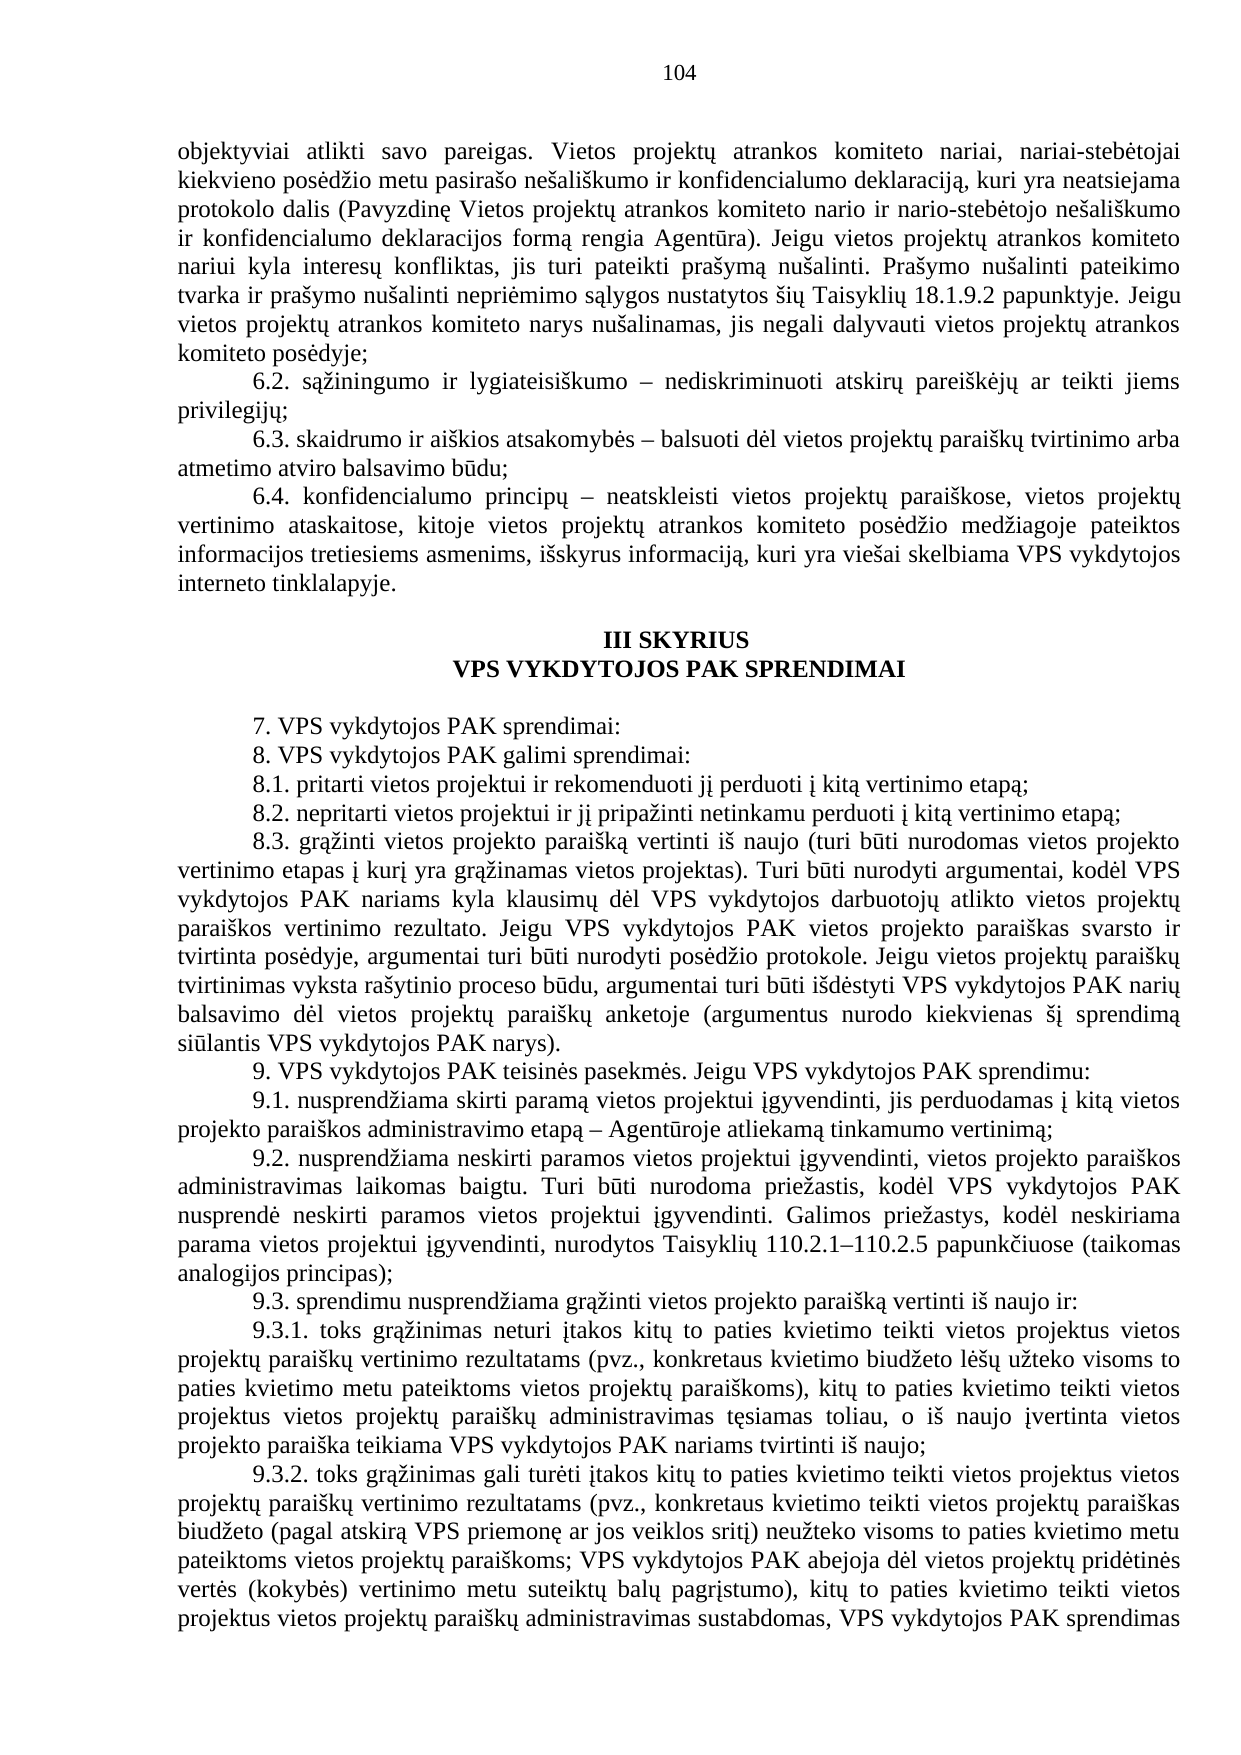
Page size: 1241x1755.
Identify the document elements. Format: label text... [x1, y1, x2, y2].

text 9.3.2. toks grąžinimas gali turėti įtakos kitų to paties kvietimo teikti vietos projektus vietos projektų paraiškų vertinimo rezultatams (pvz., konkretaus kvietimo teikti vietos projektų paraiškas biudžeto (pagal atskirą VPS priemonę ar jos veiklos sritį) neužteko visoms to paties kvietimo metu pateiktoms vietos projektų paraiškoms; VPS vykdytojos PAK abejoja dėl vietos projektų pridėtinės vertės (kokybės) vertinimo metu suteiktų balų pagrįstumo), kitų to paties kvietimo teikti vietos projektus vietos projektų paraiškų administravimas sustabdomas, VPS vykdytojos PAK sprendimas [177, 1459, 1181, 1631]
text 8.2. nepritarti vietos projektui ir jį pripažinti netinkamu perduoti į kitą vertinimo etapą; [177, 798, 1181, 826]
text 6.2. sąžiningumo ir lygiateisiškumo – nediskriminuoti atskirų pareiškėjų ar teikti jiems privilegijų; [177, 366, 1181, 424]
text III SKYRIUS [177, 625, 1181, 654]
text 7. VPS vykdytojos PAK sprendimai: [177, 711, 1181, 740]
text VPS VYKDYTOJOS PAK SPRENDIMAI [177, 654, 1181, 683]
text 9.2. nusprendžiama neskirti paramos vietos projektui įgyvendinti, vietos projekto paraiškos administravimas laikomas baigtu. Turi būti nurodoma priežastis, kodėl VPS vykdytojos PAK nusprendė neskirti paramos vietos projektui įgyvendinti. Galimos priežastys, kodėl neskiriama parama vietos projektui įgyvendinti, nurodytos Taisyklių 110.2.1–110.2.5 papunkčiuose (taikomas analogijos principas); [177, 1143, 1181, 1286]
text 9. VPS vykdytojos PAK teisinės pasekmės. Jeigu VPS vykdytojos PAK sprendimu: [177, 1056, 1181, 1085]
text 8.1. pritarti vietos projektui ir rekomenduoti jį perduoti į kitą vertinimo etapą; [177, 769, 1181, 798]
text 9.3.1. toks grąžinimas neturi įtakos kitų to paties kvietimo teikti vietos projektus vietos projektų paraiškų vertinimo rezultatams (pvz., konkretaus kvietimo biudžeto lėšų užteko visoms to paties kvietimo metu pateiktoms vietos projektų paraiškoms), kitų to paties kvietimo teikti vietos projektus vietos projektų paraiškų administravimas tęsiamas toliau, o iš naujo įvertinta vietos projekto paraiška teikiama VPS vykdytojos PAK nariams tvirtinti iš naujo; [177, 1315, 1181, 1459]
text 9.1. nusprendžiama skirti paramą vietos projektui įgyvendinti, jis perduodamas į kitą vietos projekto paraiškos administravimo etapą – Agentūroje atliekamą tinkamumo vertinimą; [177, 1085, 1181, 1143]
text 8. VPS vykdytojos PAK galimi sprendimai: [177, 740, 1181, 769]
text 9.3. sprendimu nusprendžiama grąžinti vietos projekto paraišką vertinti iš naujo ir: [177, 1286, 1181, 1315]
text 6.3. skaidrumo ir aiškios atsakomybės – balsuoti dėl vietos projektų paraiškų tvirtinimo arba atmetimo atviro balsavimo būdu; [177, 424, 1181, 481]
text 6.4. konfidencialumo principų – neatskleisti vietos projektų paraiškose, vietos projektų vertinimo ataskaitose, kitoje vietos projektų atrankos komiteto posėdžio medžiagoje pateiktos informacijos tretiesiems asmenims, išskyrus informaciją, kuri yra viešai skelbiama VPS vykdytojos interneto tinklalapyje. [177, 481, 1181, 596]
text 8.3. grąžinti vietos projekto paraišką vertinti iš naujo (turi būti nurodomas vietos projekto vertinimo etapas į kurį yra grąžinamas vietos projektas). Turi būti nurodyti argumentai, kodėl VPS vykdytojos PAK nariams kyla klausimų dėl VPS vykdytojos darbuotojų atlikto vietos projektų paraiškos vertinimo rezultato. Jeigu VPS vykdytojos PAK vietos projekto paraiškas svarsto ir tvirtinta posėdyje, argumentai turi būti nurodyti posėdžio protokole. Jeigu vietos projektų paraiškų tvirtinimas vyksta rašytinio proceso būdu, argumentai turi būti išdėstyti VPS vykdytojos PAK narių balsavimo dėl vietos projektų paraiškų anketoje (argumentus nurodo kiekvienas šį sprendimą siūlantis VPS vykdytojos PAK narys). [177, 826, 1181, 1056]
text objektyviai atlikti savo pareigas. Vietos projektų atrankos komiteto nariai, nariai-stebėtojai kiekvieno posėdžio metu pasirašo nešališkumo ir konfidencialumo deklaraciją, kuri yra neatsiejama protokolo dalis (Pavyzdinę Vietos projektų atrankos komiteto nario ir nario-stebėtojo nešališkumo ir konfidencialumo deklaracijos formą rengia Agentūra). Jeigu vietos projektų atrankos komiteto nariui kyla interesų konfliktas, jis turi pateikti prašymą nušalinti. Prašymo nušalinti pateikimo tvarka ir prašymo nušalinti nepriėmimo sąlygos nustatytos šių Taisyklių 18.1.9.2 papunktyje. Jeigu vietos projektų atrankos komiteto narys nušalinamas, jis negali dalyvauti vietos projektų atrankos komiteto posėdyje; [177, 136, 1181, 366]
